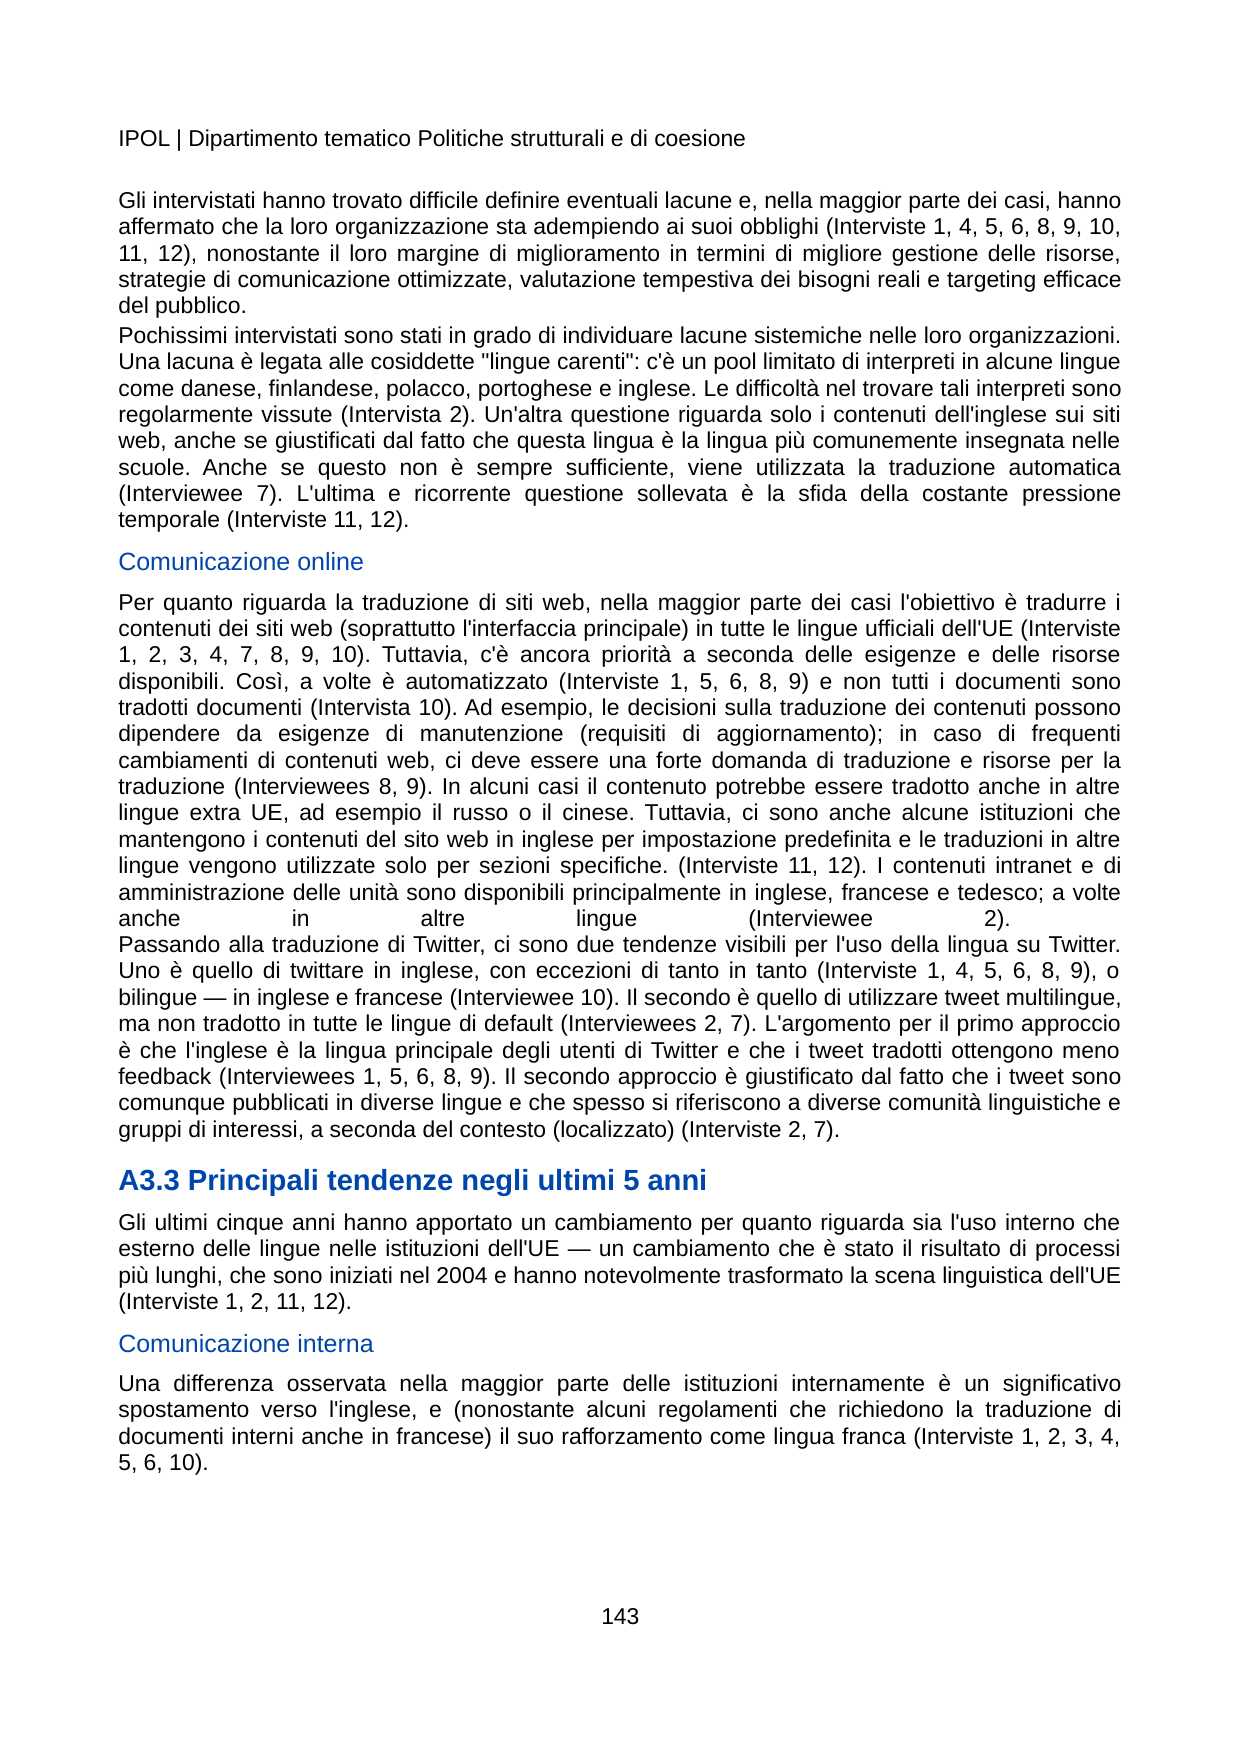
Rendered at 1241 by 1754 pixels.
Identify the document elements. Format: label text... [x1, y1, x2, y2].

subtitle A3.3 Principali tendenze negli ultimi 5 anni [118, 1163, 1122, 1196]
text Gli ultimi cinque anni hanno apportato un cambiamento per quanto riguarda sia l'uso interno che esterno delle lingue nelle istituzioni dell'UE — un cambiamento che è stato il risultato di processi più lunghi, che sono iniziati nel 2004 e hanno notevolmente trasformato la scena linguistica dell'UE (Interviste 1, 2, 11, 12). [118, 1209, 1122, 1314]
text Gli intervistati hanno trovato difficile definire eventuali lacune e, nella maggior parte dei casi, hanno affermato che la loro organizzazione sta adempiendo ai suoi obblighi (Interviste 1, 4, 5, 6, 8, 9, 10, 11, 12), nonostante il loro margine di miglioramento in termini di migliore gestione delle risorse, strategie di comunicazione ottimizzate, valutazione tempestiva dei bisogni reali e targeting efficace del pubblico. [118, 187, 1122, 319]
subtitle Comunicazione online [118, 547, 1122, 576]
text Per quanto riguarda la traduzione di siti web, nella maggior parte dei casi l'obiettivo è tradurre i contenuti dei siti web (soprattutto l'interfaccia principale) in tutte le lingue ufficiali dell'UE (Interviste 1, 2, 3, 4, 7, 8, 9, 10). Tuttavia, c'è ancora priorità a seconda delle esigenze e delle risorse disponibili. Così, a volte è automatizzato (Interviste 1, 5, 6, 8, 9) e non tutti i documenti sono tradotti documenti (Intervista 10). Ad esempio, le decisioni sulla traduzione dei contenuti possono dipendere da esigenze di manutenzione (requisiti di aggiornamento); in caso di frequenti cambiamenti di contenuti web, ci deve essere una forte domanda di traduzione e risorse per la traduzione (Interviewees 8, 9). In alcuni casi il contenuto potrebbe essere tradotto anche in altre lingue extra UE, ad esempio il russo o il cinese. Tuttavia, ci sono anche alcune istituzioni che mantengono i contenuti del sito web in inglese per impostazione predefinita e le traduzioni in altre lingue vengono utilizzate solo per sezioni specifiche. (Interviste 11, 12). I contenuti intranet e di amministrazione delle unità sono disponibili principalmente in inglese, francese e tedesco; a volte anche in altre lingue (Interviewee 2). Passando alla traduzione di Twitter, ci sono due tendenze visibili per l'uso della lingua su Twitter. Uno è quello di twittare in inglese, con eccezioni di tanto in tanto (Interviste 1, 4, 5, 6, 8, 9), o bilingue — in inglese e francese (Interviewee 10). Il secondo è quello di utilizzare tweet multilingue, ma non tradotto in tutte le lingue di default (Interviewees 2, 7). L'argomento per il primo approccio è che l'inglese è la lingua principale degli utenti di Twitter e che i tweet tradotti ottengono meno feedback (Interviewees 1, 5, 6, 8, 9). Il secondo approccio è giustificato dal fatto che i tweet sono comunque pubblicati in diverse lingue e che spesso si riferiscono a diverse comunità linguistiche e gruppi di interessi, a seconda del contesto (localizzato) (Interviste 2, 7). [118, 588, 1122, 1142]
subtitle Comunicazione interna [118, 1329, 1122, 1358]
text Pochissimi intervistati sono stati in grado di individuare lacune sistemiche nelle loro organizzazioni. Una lacuna è legata alle cosiddette "lingue carenti": c'è un pool limitato di interpreti in alcune lingue come danese, finlandese, polacco, portoghese e inglese. Le difficoltà nel trovare tali interpreti sono regolarmente vissute (Intervista 2). Un'altra questione riguarda solo i contenuti dell'inglese sui siti web, anche se giustificati dal fatto che questa lingua è la lingua più comunemente insegnata nelle scuole. Anche se questo non è sempre sufficiente, viene utilizzata la traduzione automatica (Interviewee 7). L'ultima e ricorrente questione sollevata è la sfida della costante pressione temporale (Interviste 11, 12). [118, 322, 1122, 533]
text Una differenza osservata nella maggior parte delle istituzioni internamente è un significativo spostamento verso l'inglese, e (nonostante alcuni regolamenti che richiedono la traduzione di documenti interni anche in francese) il suo rafforzamento come lingua franca (Interviste 1, 2, 3, 4, 5, 6, 10). [118, 1370, 1122, 1476]
